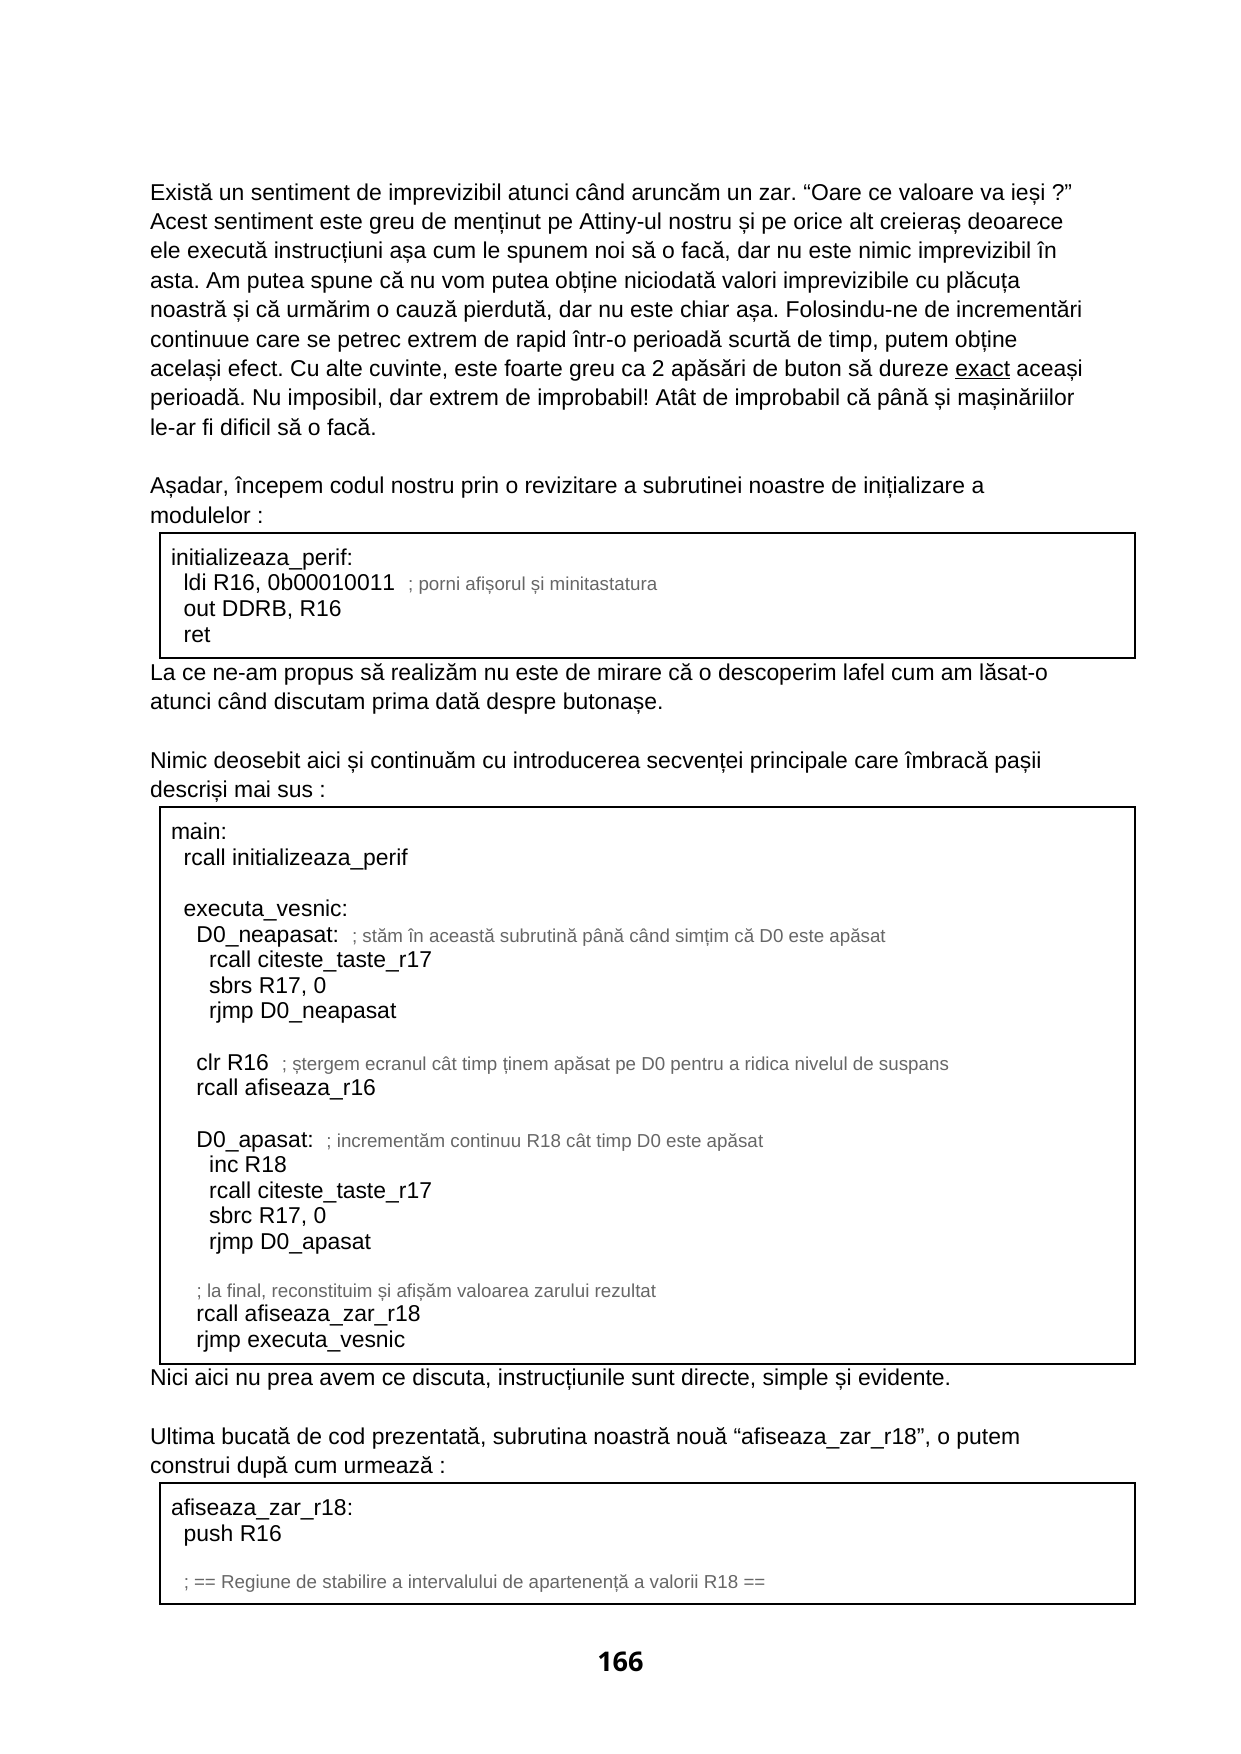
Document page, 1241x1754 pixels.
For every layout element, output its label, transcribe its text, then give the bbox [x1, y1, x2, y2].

table_header afiseaza_zar_r18: push R16 ; == Regiune de stabilire a intervalului de apartenență a valorii R18 == [161, 1484, 1134, 1603]
text Există un sentiment de imprevizibil atunci când aruncăm un zar. “Oare ce valoare va ieși ?” Acest sentiment este greu de menținut pe Attiny-ul nostru și pe orice alt creieraș deoarece ele execută instrucțiuni așa cum le spunem noi să o facă, dar nu este nimic imprevizibil în asta. Am putea spune că nu vom putea obține niciodată valori imprevizibile cu plăcuța noastră și că urmărim o cauză pierdută, dar nu este chiar așa. Folosindu-ne de incrementări continuue care se petrec extrem de rapid într-o perioadă scurtă de timp, putem obține același efect. Cu alte cuvinte, este foarte greu ca 2 apăsări de buton să dureze exact aceași perioadă. Nu imposibil, dar extrem de improbabil! Atât de improbabil că până și mașinăriilor le-ar fi dificil să o facă. [150, 179, 1091, 440]
text La ce ne-am propus să realizăm nu este de mirare că o descoperim lafel cum am lăsat-o atunci când discutam prima dată despre butonașe. [150, 659, 1091, 714]
table_header initializeaza_perif: ldi R16, 0b00010011 ; porni afișorul și minitastatura out DDRB, R16 ret [161, 534, 1134, 657]
table_header main: rcall initializeaza_perif executa_vesnic: D0_neapasat: ; stăm în această subrutină până când simțim că D0 este apăsat rcall citeste_taste_r17 sbrs R17, 0 rjmp D0_neapasat clr R16 ; ștergem ecranul cât timp ținem apăsat pe D0 pentru a ridica nivelul de suspans rcall afiseaza_r16 D0_apasat: ; incrementăm continuu R18 cât timp D0 este apăsat inc R18 rcall citeste_taste_r17 sbrc R17, 0 rjmp D0_apasat ; la final, reconstituim și afișăm valoarea zarului rezultat rcall afiseaza_zar_r18 rjmp executa_vesnic [161, 808, 1134, 1363]
text Nimic deosebit aici și continuăm cu introducerea secvenței principale care îmbracă pașii descriși mai sus : [150, 747, 1091, 802]
text Nici aici nu prea avem ce discuta, instrucțiunile sunt directe, simple și evidente. [150, 1365, 1091, 1390]
text Ultima bucată de cod prezentată, subrutina noastră nouă “afiseaza_zar_r18”, o putem construi după cum urmează : [150, 1423, 1091, 1478]
text Așadar, începem codul nostru prin o revizitare a subrutinei noastre de inițializare a modulelor : [150, 473, 1091, 528]
